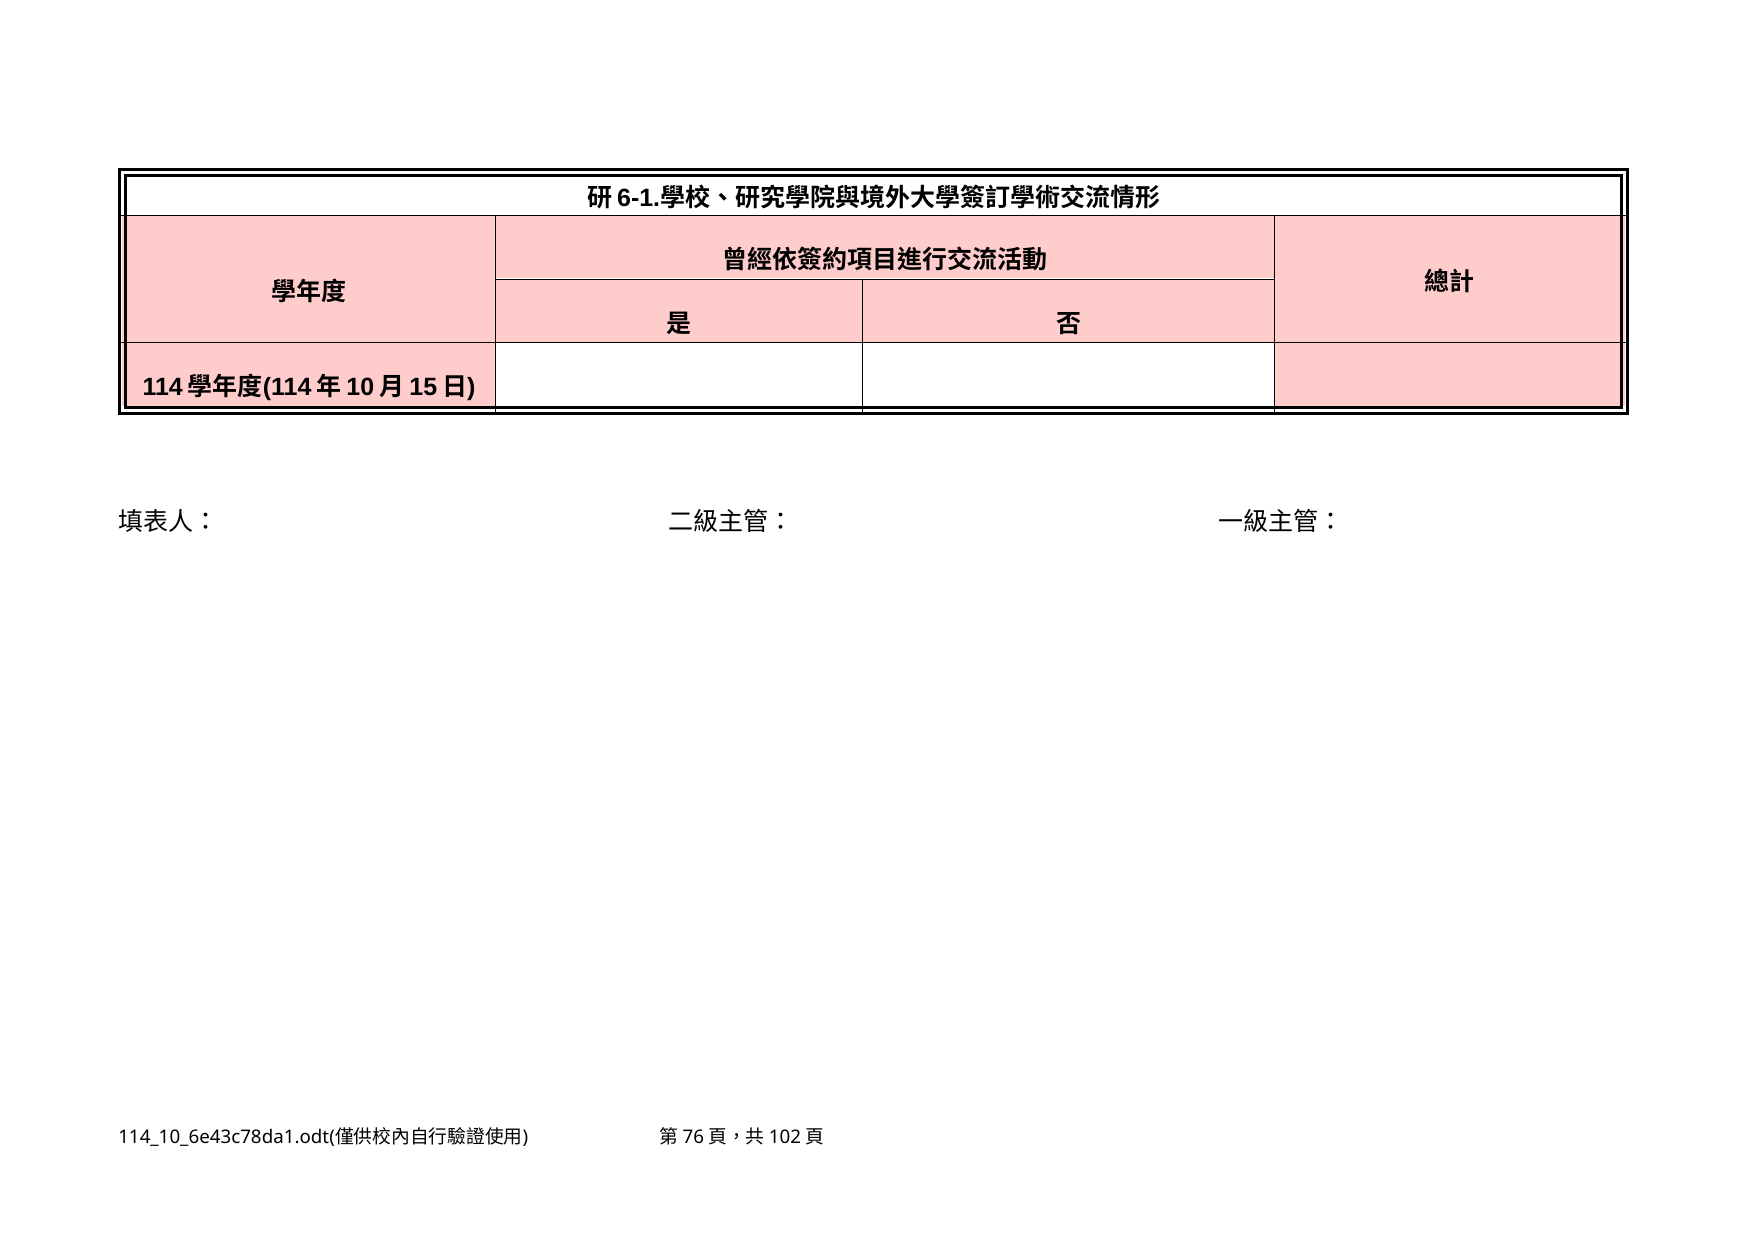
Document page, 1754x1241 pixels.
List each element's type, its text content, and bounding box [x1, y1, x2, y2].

text 填表人： 二級主管： 一級主管： [118, 477, 1636, 540]
table_cell 曾經依簽約項目進行交流活動 [496, 216, 1274, 278]
table_cell [496, 343, 862, 406]
table_cell 114學年度(114年10月15日) [127, 343, 495, 406]
table_cell [1275, 343, 1620, 406]
table_cell 否 [863, 280, 1274, 342]
table_cell 學年度 [127, 216, 495, 342]
table_header 研6-1.學校、研究學院與境外大學簽訂學術交流情形 [122, 171, 1625, 215]
table_cell 是 [496, 280, 862, 342]
table_cell [863, 343, 1274, 406]
table_cell 總計 [1275, 216, 1620, 342]
